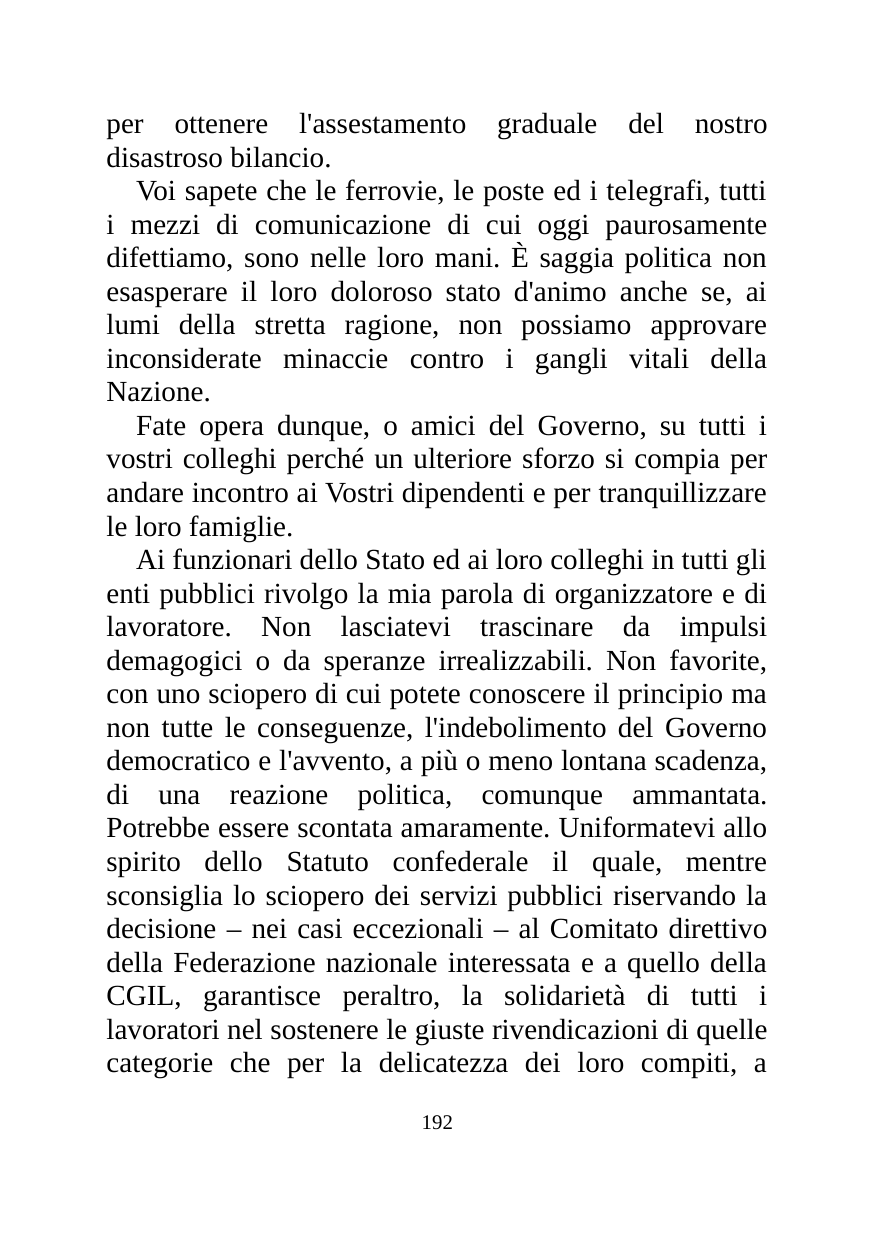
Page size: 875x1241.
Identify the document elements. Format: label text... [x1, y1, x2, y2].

text Voi sapete che le ferrovie, le poste ed i telegrafi, tutti i mezzi di comunicazione di cui oggi paurosamente difettiamo, sono nelle loro mani. È saggia politica non esasperare il loro doloroso stato d'animo anche se, ai lumi della stretta ragione, non possiamo approvare inconsiderate minaccie contro i gangli vitali della Nazione. [106, 173, 768, 408]
text Fate opera dunque, o amici del Governo, su tutti i vostri colleghi perché un ulteriore sforzo si compia per andare incontro ai Vostri dipendenti e per tranquillizzare le loro famiglie. [106, 408, 768, 542]
text per ottenere l'assestamento graduale del nostro disastroso bilancio. [106, 106, 768, 173]
text Ai funzionari dello Stato ed ai loro colleghi in tutti gli enti pubblici rivolgo la mia parola di organizzatore e di lavoratore. Non lasciatevi trascinare da impulsi demagogici o da speranze irrealizzabili. Non favorite, con uno sciopero di cui potete conoscere il principio ma non tutte le conseguenze, l'indebolimento del Governo democratico e l'avvento, a più o meno lontana scadenza, di una reazione politica, comunque ammantata. Potrebbe essere scontata amaramente. Uniformatevi allo spirito dello Statuto confederale il quale, mentre sconsiglia lo sciopero dei servizi pubblici riservando la decisione – nei casi eccezionali – al Comitato direttivo della Federazione nazionale interessata e a quello della CGIL, garantisce peraltro, la solidarietà di tutti i lavoratori nel sostenere le giuste rivendicazioni di quelle categorie che per la delicatezza dei loro compiti, a [106, 542, 768, 1079]
